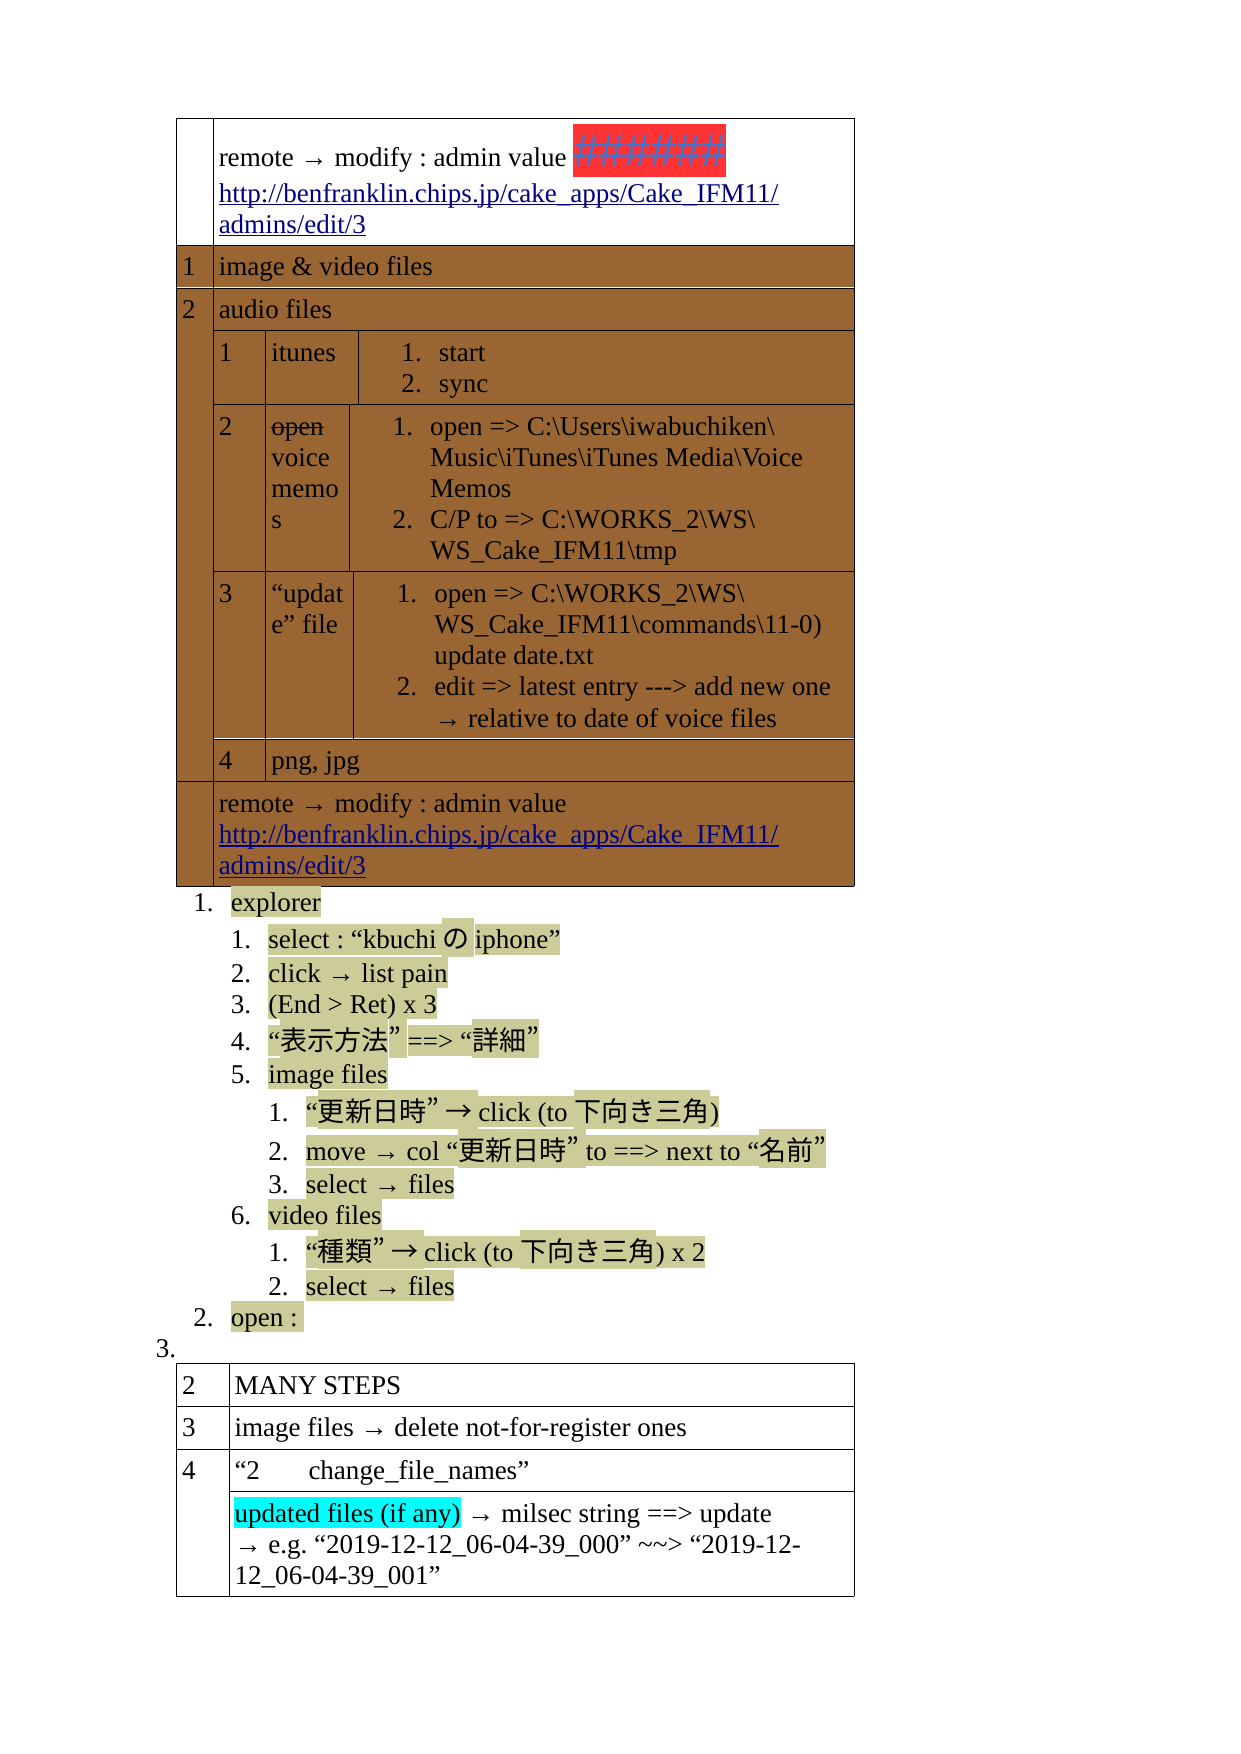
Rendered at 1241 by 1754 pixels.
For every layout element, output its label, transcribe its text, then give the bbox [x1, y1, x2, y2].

table_cell audio files [214, 289, 854, 330]
list “表示方法” ==> “詳細” [231, 1019, 1122, 1058]
table_cell “update” file [266, 572, 353, 738]
table_cell 2 [177, 289, 213, 781]
table_cell png, jpg [266, 740, 854, 781]
table_cell itunes [266, 331, 358, 404]
list image files [231, 1058, 1122, 1089]
table_cell 2 [214, 405, 265, 571]
table_cell 1 [177, 246, 213, 287]
table_cell open voice memos [266, 405, 349, 571]
list move → col “更新日時” to ==> next to “名前” [268, 1129, 1122, 1168]
table_cell 4 [177, 1450, 229, 1596]
list (End > Ret) x 3 [231, 988, 1122, 1019]
table_cell remote → modify : admin value http://benfranklin.chips.jp/cake_apps/Cake_IFM11/admins/edit/3 [214, 782, 854, 886]
table_cell [177, 782, 213, 886]
table_header [177, 119, 213, 245]
table_cell image & video files [214, 246, 854, 287]
table_cell 4 [214, 740, 265, 781]
table_cell open => C:\WORKS_2\WS\WS_Cake_IFM11\commands\11-0) update date.txt edit => latest entry ---> add new one → relative to date of voice files [354, 572, 854, 738]
list open : [193, 1301, 1122, 1332]
list select : “kbuchiのiphone” [231, 917, 1122, 957]
table_header MANY STEPS [230, 1364, 854, 1406]
table_cell 3 [177, 1407, 229, 1448]
table_cell 1 [214, 331, 265, 404]
table_cell start sync [359, 331, 854, 404]
table_header remote → modify : admin value ###### http://benfranklin.chips.jp/cake_apps/Cake_IFM11/admins/edit/3 [214, 119, 854, 245]
list click → list pain [231, 957, 1122, 988]
table_cell 3 [214, 572, 265, 738]
list video files [231, 1199, 1122, 1230]
table_cell image files → delete not-for-register ones [230, 1407, 854, 1448]
list “種類” → click (to 下向き三角) x 2 [268, 1230, 1122, 1269]
list explorer [193, 886, 1122, 917]
table_cell open => C:\Users\iwabuchiken\Music\iTunes\iTunes Media\Voice Memos C/P to => C:\WORKS_2\WS\WS_Cake_IFM11\tmp [350, 405, 854, 571]
list “更新日時” → click (to 下向き三角) [268, 1089, 1122, 1129]
list select → files [268, 1269, 1122, 1301]
table_cell updated files (if any) → milsec string ==> update → e.g. “2019-12-12_06-04-39_000” ~~> “2019-12-12_06-04-39_001” [230, 1492, 854, 1596]
table_cell “2 change_file_names” [230, 1450, 854, 1491]
list select → files [268, 1168, 1122, 1199]
table_header 2 [177, 1364, 229, 1406]
